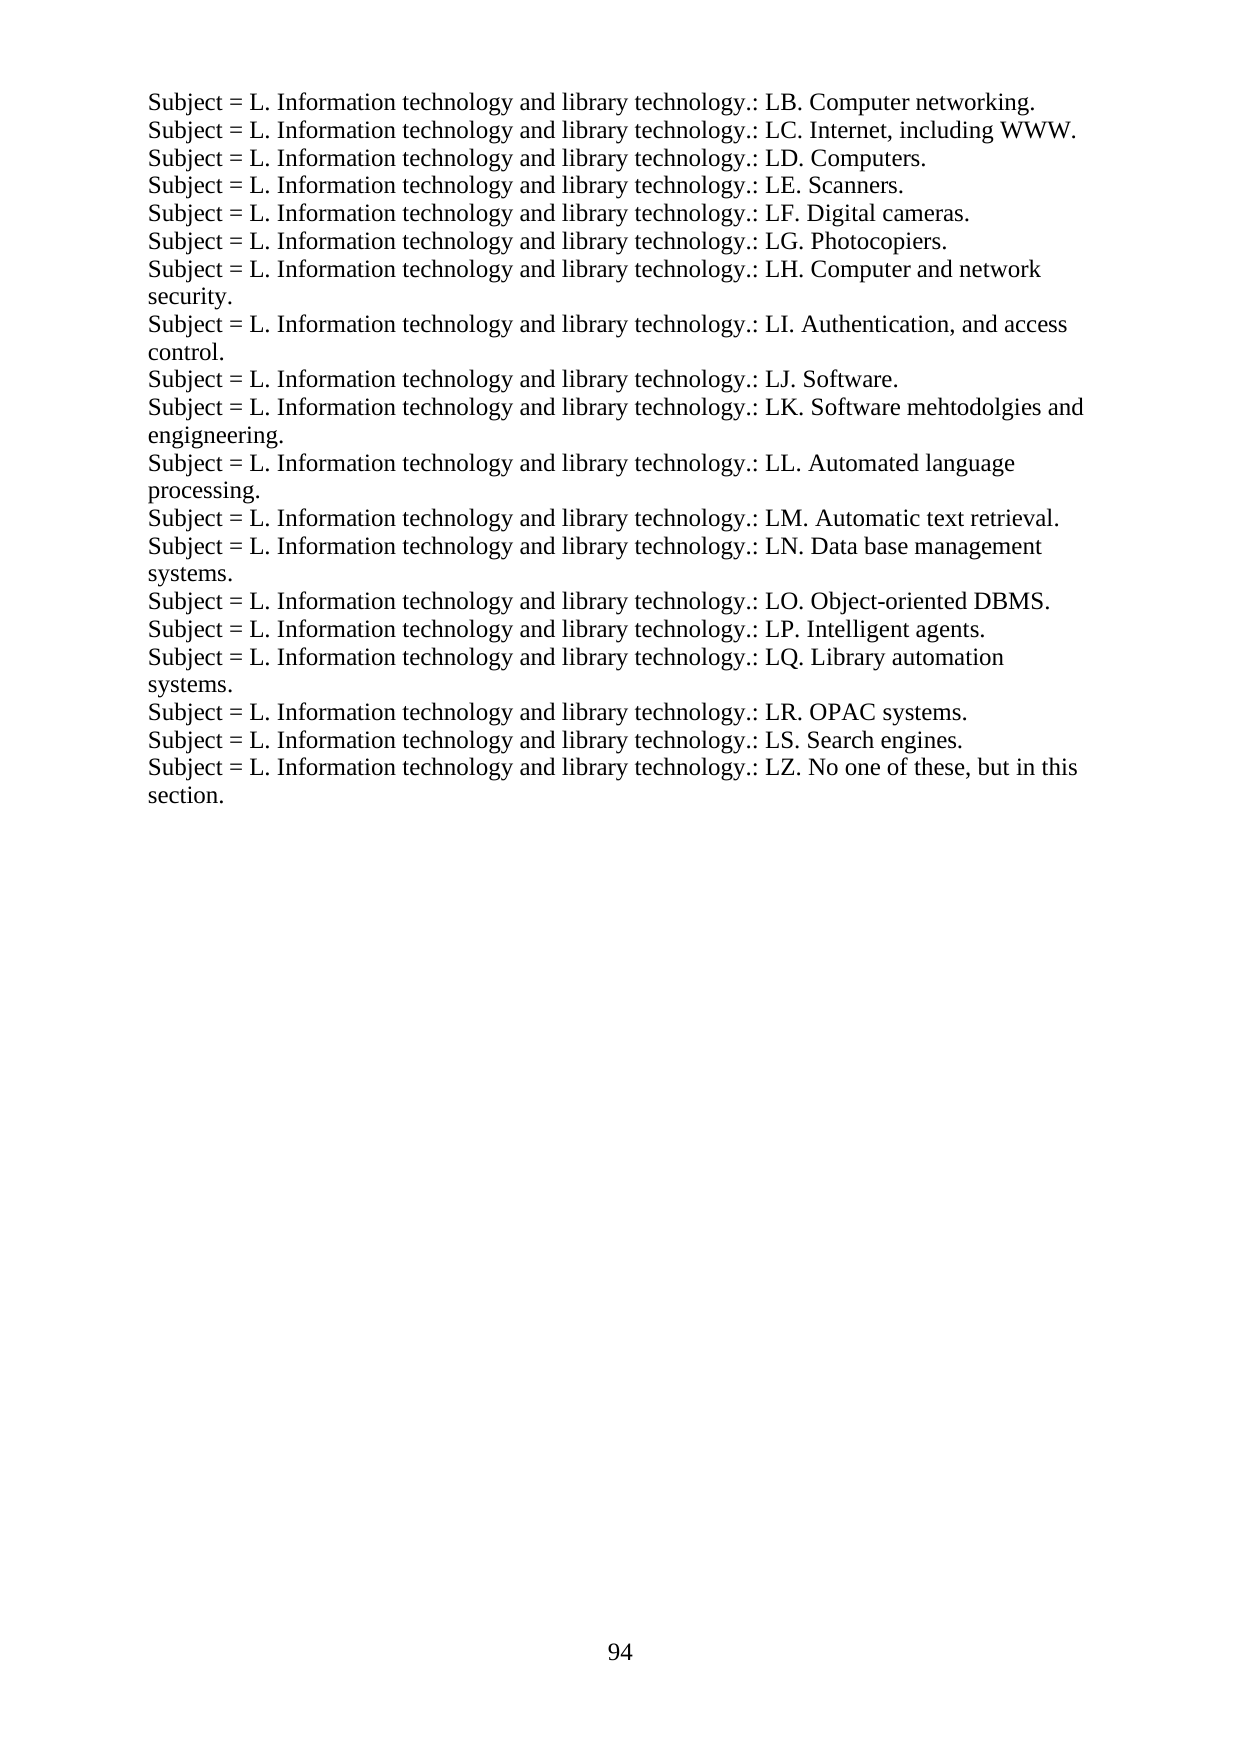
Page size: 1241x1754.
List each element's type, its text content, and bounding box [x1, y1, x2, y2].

text Subject = L. Information technology and library technology.: LP. Intelligent agents. [148, 615, 1093, 643]
text Subject = L. Information technology and library technology.: LF. Digital cameras. [148, 199, 1093, 227]
text Subject = L. Information technology and library technology.: LJ. Software. [148, 366, 1093, 393]
text Subject = L. Information technology and library technology.: LI. Authentication, and access control. [148, 310, 1093, 366]
text Subject = L. Information technology and library technology.: LE. Scanners. [148, 172, 1093, 199]
text Subject = L. Information technology and library technology.: LN. Data base management systems. [148, 532, 1093, 587]
text Subject = L. Information technology and library technology.: LR. OPAC systems. [148, 698, 1093, 726]
text Subject = L. Information technology and library technology.: LD. Computers. [148, 144, 1093, 172]
text Subject = L. Information technology and library technology.: LZ. No one of these, but in this section. [148, 753, 1093, 809]
text Subject = L. Information technology and library technology.: LM. Automatic text retrieval. [148, 504, 1093, 532]
text Subject = L. Information technology and library technology.: LK. Software mehtodolgies and engigneering. [148, 393, 1093, 449]
text Subject = L. Information technology and library technology.: LC. Internet, including WWW. [148, 116, 1093, 144]
text Subject = L. Information technology and library technology.: LG. Photocopiers. [148, 227, 1093, 255]
text Subject = L. Information technology and library technology.: LS. Search engines. [148, 726, 1093, 753]
text Subject = L. Information technology and library technology.: LB. Computer networking. [148, 88, 1093, 116]
text Subject = L. Information technology and library technology.: LH. Computer and network security. [148, 255, 1093, 310]
text Subject = L. Information technology and library technology.: LO. Object-oriented DBMS. [148, 587, 1093, 615]
text Subject = L. Information technology and library technology.: LL. Automated language processing. [148, 449, 1093, 504]
text Subject = L. Information technology and library technology.: LQ. Library automation systems. [148, 643, 1093, 698]
